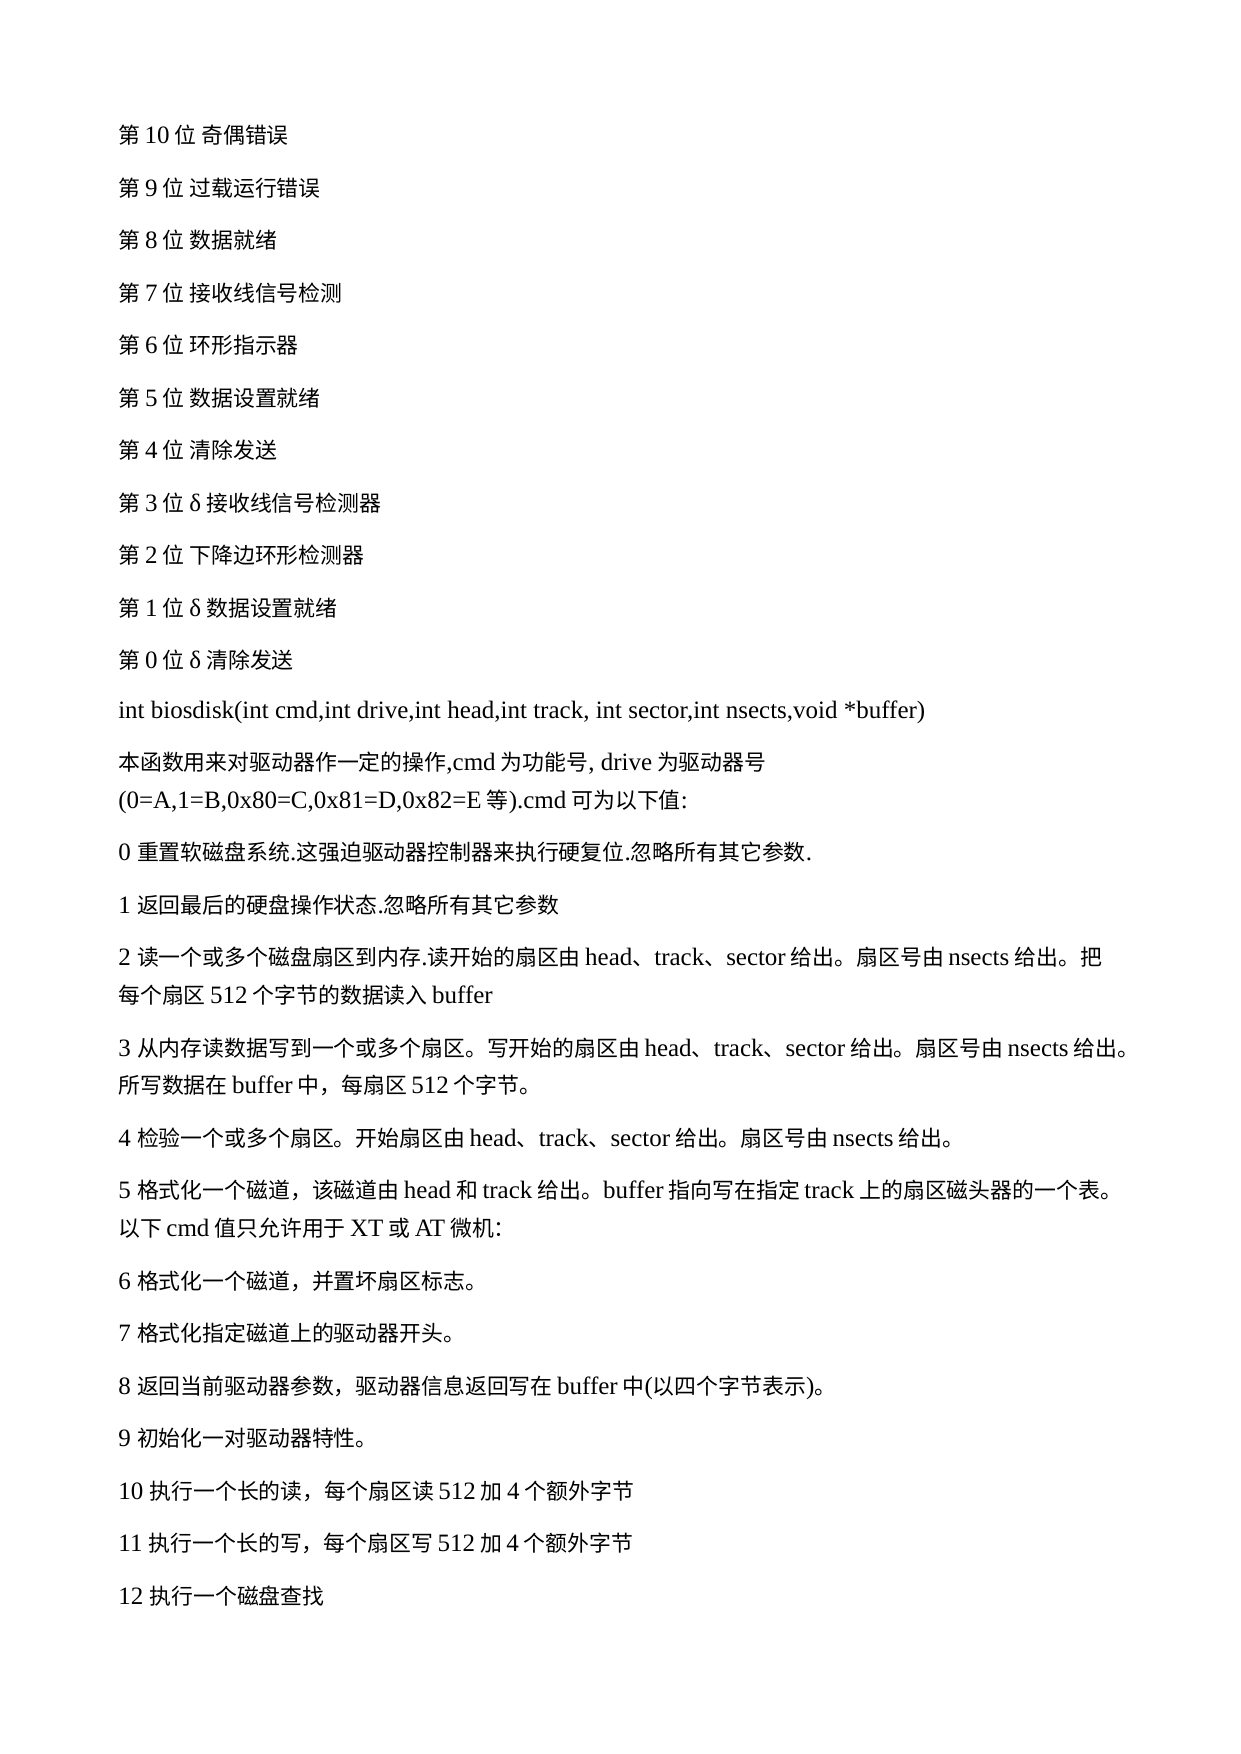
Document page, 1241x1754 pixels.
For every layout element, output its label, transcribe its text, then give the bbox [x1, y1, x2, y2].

text 第 9位 过载运行错误 [118, 171, 1122, 202]
text 本函数用来对驱动器作一定的操作,cmd为功能号, drive为驱动器号(0=A,1=B,0x80=C,0x81=D,0x82=E等).cmd可为以下值: [118, 745, 1122, 814]
text 第 2位 下降边环形检测器 [118, 538, 1122, 570]
text 9 初始化一对驱动器特性。 [118, 1421, 1122, 1453]
text 1 返回最后的硬盘操作状态.忽略所有其它参数 [118, 888, 1122, 919]
text 10 执行一个长的读，每个扇区读512加4个额外字节 [118, 1474, 1122, 1506]
text 第 1位 δ数据设置就绪 [118, 591, 1122, 622]
text 5 格式化一个磁道，该磁道由head和track给出。buffer指向写在指定track上的扇区磁头器的一个表。以下cmd值只允许用于XT或AT微机： [118, 1173, 1122, 1243]
text 8 返回当前驱动器参数，驱动器信息返回写在buffer中(以四个字节表示)。 [118, 1369, 1122, 1401]
text 11 执行一个长的写，每个扇区写512加4个额外字节 [118, 1526, 1122, 1558]
text 7 格式化指定磁道上的驱动器开头。 [118, 1316, 1122, 1348]
text 第 3位 δ接收线信号检测器 [118, 486, 1122, 517]
text 4 检验一个或多个扇区。开始扇区由head、track、sector给出。扇区号由nsects给出。 [118, 1121, 1122, 1153]
text 第 5位 数据设置就绪 [118, 381, 1122, 412]
text 第 8位 数据就绪 [118, 223, 1122, 255]
text 第 6位 环形指示器 [118, 328, 1122, 360]
text 第 0位 δ清除发送 [118, 643, 1122, 675]
text 第10位 奇偶错误 [118, 118, 1122, 150]
text int biosdisk(int cmd,int drive,int head,int track, int sector,int nsects,void *buffer) [118, 696, 1122, 724]
text 第 4位 清除发送 [118, 433, 1122, 465]
text 3 从内存读数据写到一个或多个扇区。写开始的扇区由head、track、sector给出。扇区号由nsects给出。所写数据在buffer中，每扇区512个字节。 [118, 1031, 1122, 1100]
text 0 重置软磁盘系统.这强迫驱动器控制器来执行硬复位.忽略所有其它参数. [118, 835, 1122, 867]
text 2 读一个或多个磁盘扇区到内存.读开始的扇区由head、track、sector给出。扇区号由nsects给出。把每个扇区512个字节的数据读入buffer [118, 940, 1122, 1010]
text 第 7位 接收线信号检测 [118, 276, 1122, 307]
text 12 执行一个磁盘查找 [118, 1579, 1122, 1611]
text 6 格式化一个磁道，并置坏扇区标志。 [118, 1264, 1122, 1296]
